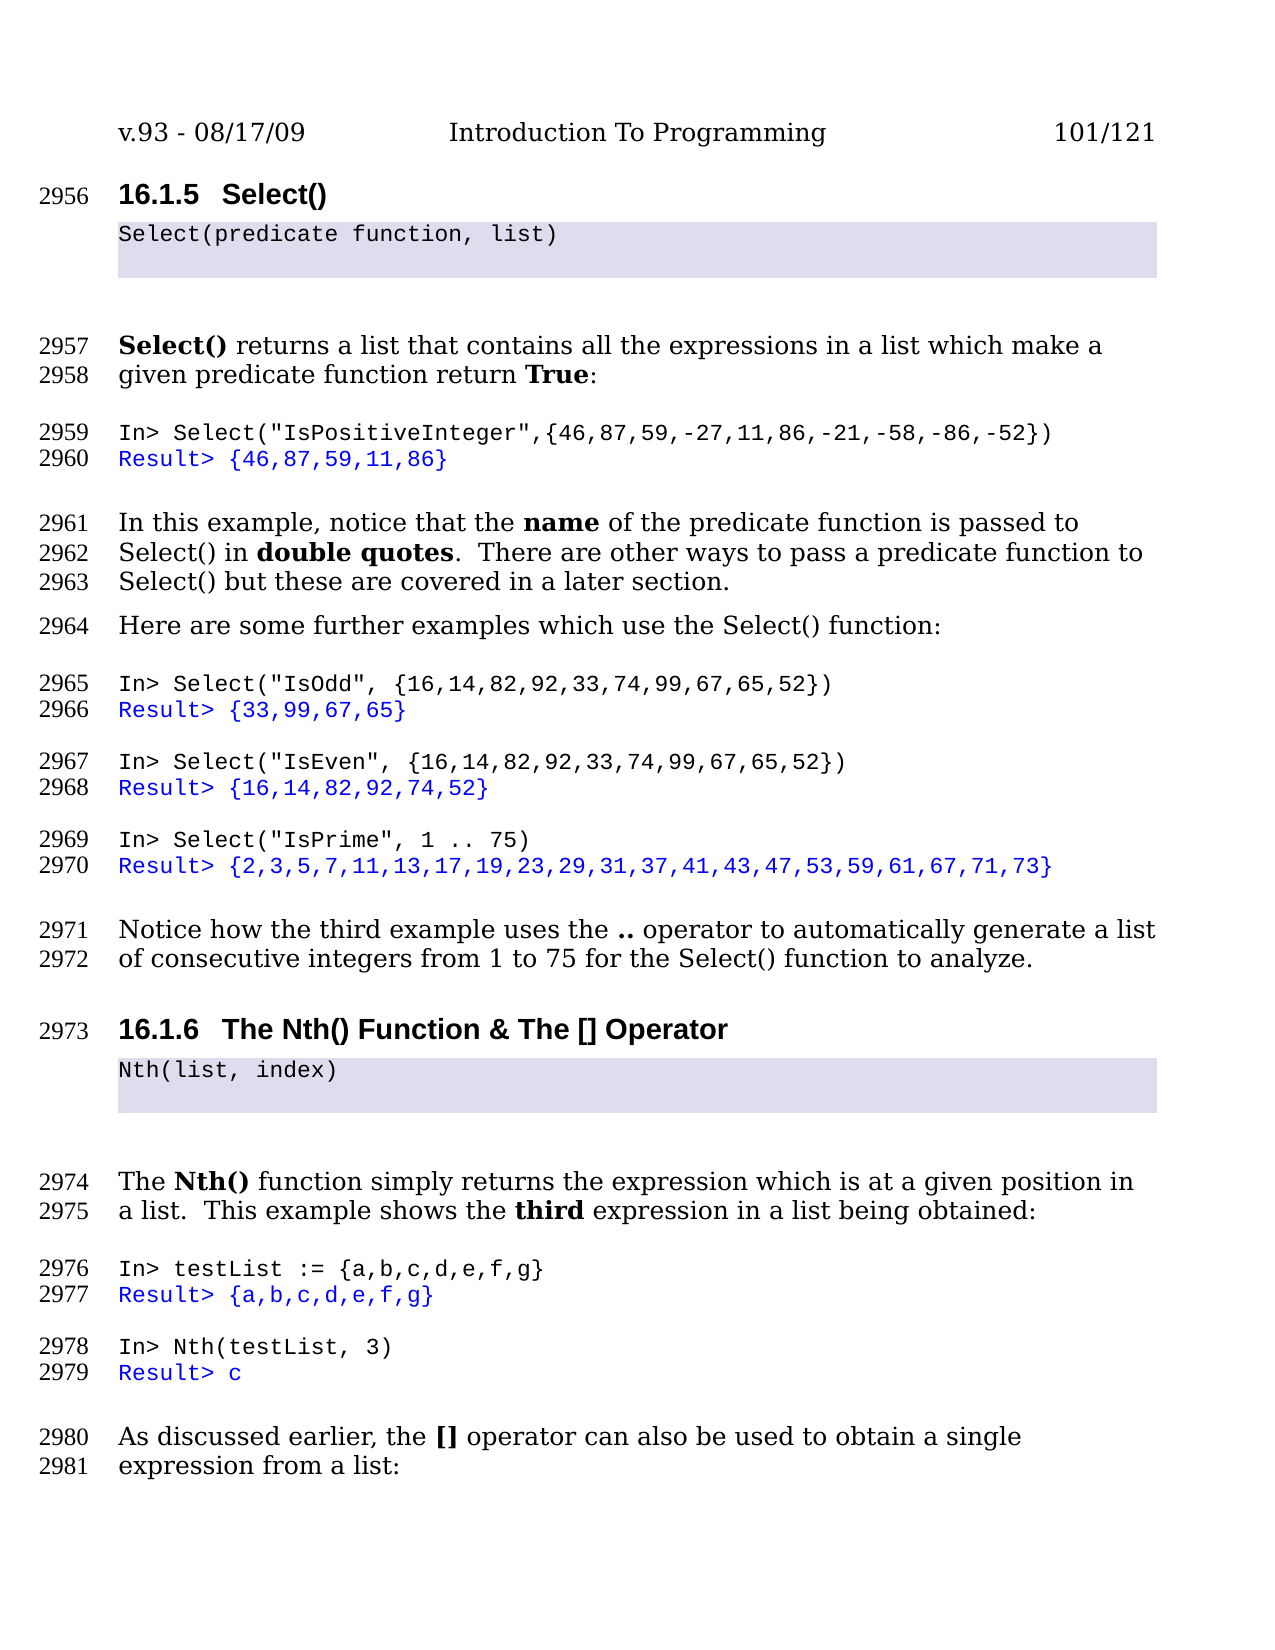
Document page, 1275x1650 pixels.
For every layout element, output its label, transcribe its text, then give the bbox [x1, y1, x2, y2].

text As discussed earlier, the [] operator can also be used to obtain a single expression from a list: [118, 1422, 1157, 1480]
text In> Select("IsOdd", {16,14,82,92,33,74,99,67,65,52}) [118, 672, 1157, 698]
text In this example, notice that the name of the predicate function is passed to Select() in double quotes. There are other ways to pass a predicate function to Select() but these are covered in a later section. [118, 508, 1157, 596]
table_header Nth(list, index) [118, 1058, 1157, 1113]
text Result> {33,99,67,65} [118, 698, 1157, 724]
subtitle Select() [118, 177, 1157, 210]
text The Nth() function simply returns the expression which is at a given position in a list. This example shows the third expression in a list being obtained: [118, 1166, 1157, 1225]
text Result> c [118, 1361, 1157, 1387]
text Result> {a,b,c,d,e,f,g} [118, 1283, 1157, 1309]
text Select() returns a list that contains all the expressions in a list which make a given predicate function return True: [118, 331, 1157, 389]
text Result> {2,3,5,7,11,13,17,19,23,29,31,37,41,43,47,53,59,61,67,71,73} [118, 854, 1157, 880]
text In> testList := {a,b,c,d,e,f,g} [118, 1257, 1157, 1283]
text In> Select("IsPrime", 1 .. 75) [118, 828, 1157, 854]
text Result> {16,14,82,92,74,52} [118, 776, 1157, 802]
text In> Select("IsEven", {16,14,82,92,33,74,99,67,65,52}) [118, 750, 1157, 776]
text In> Nth(testList, 3) [118, 1335, 1157, 1361]
text Notice how the third example uses the .. operator to automatically generate a list of consecutive integers from 1 to 75 for the Select() function to analyze. [118, 915, 1157, 973]
table_header Select(predicate function, list) [118, 222, 1157, 278]
subtitle The Nth() Function & The [] Operator [118, 1012, 1157, 1046]
text In> Select("IsPositiveInteger",{46,87,59,-27,11,86,-21,-58,-86,-52}) [118, 422, 1157, 447]
text Here are some further examples which use the Select() function: [118, 611, 1157, 640]
text Result> {46,87,59,11,86} [118, 447, 1157, 473]
